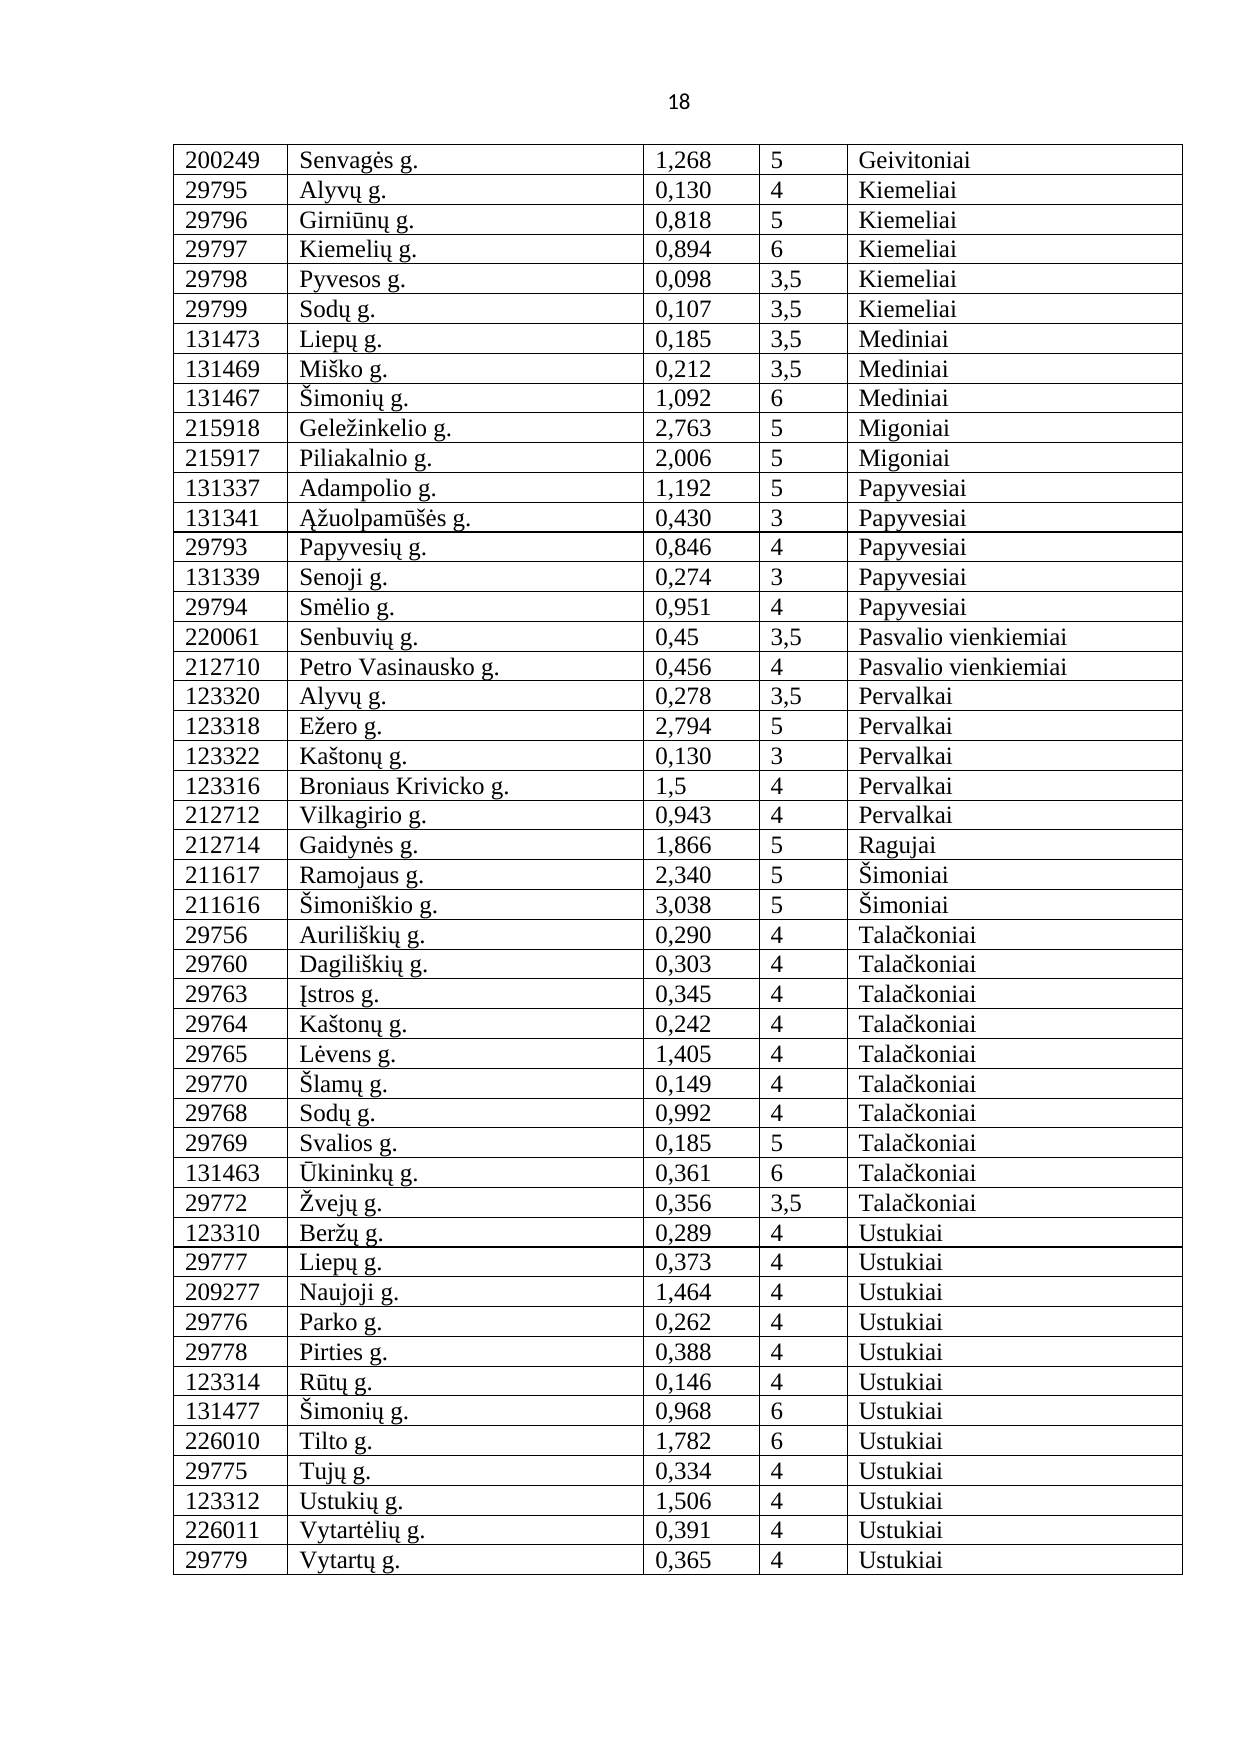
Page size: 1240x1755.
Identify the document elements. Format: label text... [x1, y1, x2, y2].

table_cell 0,130 [644, 741, 759, 770]
table_cell Adampolio g. [288, 473, 643, 502]
table_cell 4 [760, 592, 847, 621]
table_cell 29795 [174, 175, 287, 204]
table_cell Papyvesiai [848, 562, 1182, 591]
table_cell 29768 [174, 1099, 287, 1127]
table_cell 1,092 [644, 384, 759, 412]
table_cell Liepų g. [288, 324, 643, 353]
table_cell 29799 [174, 294, 287, 323]
table_cell 0,846 [644, 533, 759, 561]
table_cell Rūtų g. [288, 1367, 643, 1395]
table_cell 0,303 [644, 950, 759, 978]
table_cell Migoniai [848, 443, 1182, 472]
table_cell 4 [760, 1545, 847, 1574]
table_cell 4 [760, 1218, 847, 1246]
table_cell 1,866 [644, 830, 759, 859]
table_cell 0,149 [644, 1069, 759, 1097]
table_cell 29769 [174, 1128, 287, 1157]
table_cell 215917 [174, 443, 287, 472]
table_cell Papyvesiai [848, 592, 1182, 621]
table_cell Pirties g. [288, 1337, 643, 1366]
table_cell Kaštonų g. [288, 1009, 643, 1038]
table_cell 0,391 [644, 1516, 759, 1544]
table_cell 3,5 [760, 622, 847, 651]
table_cell 29763 [174, 979, 287, 1008]
table_cell Talačkoniai [848, 1128, 1182, 1157]
table_cell Talačkoniai [848, 1009, 1182, 1038]
table_cell Geležinkelio g. [288, 413, 643, 442]
table_cell 2,006 [644, 443, 759, 472]
table_cell 4 [760, 771, 847, 799]
table_cell Vilkagirio g. [288, 801, 643, 829]
table_cell 6 [760, 1396, 847, 1425]
table_cell 123316 [174, 771, 287, 799]
table_cell 131469 [174, 354, 287, 382]
table_cell 0,107 [644, 294, 759, 323]
table_cell 1,5 [644, 771, 759, 799]
table_cell Vytartėlių g. [288, 1516, 643, 1544]
table_cell 29776 [174, 1307, 287, 1336]
table_cell Sodų g. [288, 294, 643, 323]
table_cell 3,5 [760, 264, 847, 293]
table_cell 3 [760, 503, 847, 531]
table_cell Parko g. [288, 1307, 643, 1336]
table_cell Ežero g. [288, 711, 643, 740]
table_cell 3,5 [760, 354, 847, 382]
table_cell Tilto g. [288, 1426, 643, 1455]
table_cell 123320 [174, 681, 287, 710]
table_cell Ustukiai [848, 1248, 1182, 1276]
table_cell 131339 [174, 562, 287, 591]
table_cell Kiemeliai [848, 205, 1182, 233]
table_cell Smėlio g. [288, 592, 643, 621]
table_cell Šimonių g. [288, 1396, 643, 1425]
table_cell Ustukių g. [288, 1486, 643, 1514]
table_cell Alyvų g. [288, 681, 643, 710]
table_cell Kaštonų g. [288, 741, 643, 770]
table_cell 5 [760, 890, 847, 919]
table_cell Ustukiai [848, 1337, 1182, 1366]
table_cell Šlamų g. [288, 1069, 643, 1097]
table_cell Pervalkai [848, 741, 1182, 770]
table_cell 4 [760, 1516, 847, 1544]
table_cell 5 [760, 860, 847, 889]
table_cell 0,373 [644, 1248, 759, 1276]
table_cell Kiemeliai [848, 264, 1182, 293]
table_cell Alyvų g. [288, 175, 643, 204]
table_cell 3,5 [760, 294, 847, 323]
table_cell 5 [760, 711, 847, 740]
table_cell Tujų g. [288, 1456, 643, 1485]
table_cell Ustukiai [848, 1396, 1182, 1425]
table_cell Žvejų g. [288, 1188, 643, 1217]
table_cell 5 [760, 473, 847, 502]
table_cell 215918 [174, 413, 287, 442]
table_cell Migoniai [848, 413, 1182, 442]
table_cell 5 [760, 830, 847, 859]
table_cell 0,185 [644, 324, 759, 353]
table_cell Miško g. [288, 354, 643, 382]
table_cell Pasvalio vienkiemiai [848, 622, 1182, 651]
table_cell 6 [760, 1158, 847, 1187]
table_cell 0,289 [644, 1218, 759, 1246]
table_cell 4 [760, 1456, 847, 1485]
table_cell 0,992 [644, 1099, 759, 1127]
table_cell Talačkoniai [848, 1069, 1182, 1097]
table_cell 0,098 [644, 264, 759, 293]
table_cell Ąžuolpamūšės g. [288, 503, 643, 531]
table_cell 0,951 [644, 592, 759, 621]
table_cell 0,361 [644, 1158, 759, 1187]
table_cell 0,45 [644, 622, 759, 651]
table_cell 0,894 [644, 235, 759, 263]
table_cell Pyvesos g. [288, 264, 643, 293]
table_cell 123312 [174, 1486, 287, 1514]
table_cell Girniūnų g. [288, 205, 643, 233]
table_cell Kiemeliai [848, 294, 1182, 323]
table_cell 29794 [174, 592, 287, 621]
table_cell 1,506 [644, 1486, 759, 1514]
table_cell 4 [760, 1248, 847, 1276]
table_cell Pervalkai [848, 711, 1182, 740]
table_cell Talačkoniai [848, 1039, 1182, 1068]
table_cell 4 [760, 533, 847, 561]
table_cell 4 [760, 175, 847, 204]
table_cell 123314 [174, 1367, 287, 1395]
table_cell Ustukiai [848, 1367, 1182, 1395]
table_cell Mediniai [848, 354, 1182, 382]
table_cell Mediniai [848, 384, 1182, 412]
table_cell 0,334 [644, 1456, 759, 1485]
table_cell 4 [760, 1277, 847, 1306]
table_cell Kiemeliai [848, 235, 1182, 263]
table_cell 123322 [174, 741, 287, 770]
table_cell 226010 [174, 1426, 287, 1455]
table_cell 29765 [174, 1039, 287, 1068]
table_cell Ustukiai [848, 1218, 1182, 1246]
table_cell 6 [760, 235, 847, 263]
table_cell 4 [760, 1367, 847, 1395]
table_cell Pervalkai [848, 801, 1182, 829]
table_cell 0,130 [644, 175, 759, 204]
table_cell 0,388 [644, 1337, 759, 1366]
table_cell Senoji g. [288, 562, 643, 591]
table_cell Senvagės g. [288, 145, 643, 174]
table_cell 0,345 [644, 979, 759, 1008]
table_cell 211616 [174, 890, 287, 919]
table_cell Šimoniai [848, 860, 1182, 889]
table_cell Liepų g. [288, 1248, 643, 1276]
table_cell 3,5 [760, 681, 847, 710]
table_cell 0,146 [644, 1367, 759, 1395]
table_cell Talačkoniai [848, 1099, 1182, 1127]
table_cell 0,185 [644, 1128, 759, 1157]
table_cell Ustukiai [848, 1307, 1182, 1336]
table_cell 0,943 [644, 801, 759, 829]
table_cell Auriliškių g. [288, 920, 643, 948]
table_cell 0,430 [644, 503, 759, 531]
table_cell 209277 [174, 1277, 287, 1306]
table_cell 3 [760, 741, 847, 770]
table_cell 220061 [174, 622, 287, 651]
table_cell Petro Vasinausko g. [288, 652, 643, 680]
table_cell 29793 [174, 533, 287, 561]
table_cell 0,365 [644, 1545, 759, 1574]
table_cell 5 [760, 145, 847, 174]
table_cell Svalios g. [288, 1128, 643, 1157]
table_cell 29779 [174, 1545, 287, 1574]
table_cell 29798 [174, 264, 287, 293]
table_cell 200249 [174, 145, 287, 174]
table_cell 212714 [174, 830, 287, 859]
table_cell 131341 [174, 503, 287, 531]
table_cell Šimoniškio g. [288, 890, 643, 919]
table_cell 226011 [174, 1516, 287, 1544]
table_cell 3,038 [644, 890, 759, 919]
table_cell 4 [760, 1009, 847, 1038]
table_cell Dagiliškių g. [288, 950, 643, 978]
table_cell 212710 [174, 652, 287, 680]
table_cell 4 [760, 801, 847, 829]
table_cell 4 [760, 1099, 847, 1127]
table_cell 2,794 [644, 711, 759, 740]
table_cell 4 [760, 1486, 847, 1514]
table_cell 6 [760, 1426, 847, 1455]
table_cell Papyvesiai [848, 473, 1182, 502]
table_cell Lėvens g. [288, 1039, 643, 1068]
table_cell Talačkoniai [848, 1188, 1182, 1217]
table_cell Beržų g. [288, 1218, 643, 1246]
table_cell 4 [760, 1337, 847, 1366]
table_cell 4 [760, 1069, 847, 1097]
table_cell 3,5 [760, 324, 847, 353]
table_cell Kiemelių g. [288, 235, 643, 263]
table_cell 29764 [174, 1009, 287, 1038]
table_cell Mediniai [848, 324, 1182, 353]
table_cell 29775 [174, 1456, 287, 1485]
table_cell Vytartų g. [288, 1545, 643, 1574]
table_cell 0,456 [644, 652, 759, 680]
table_cell 2,340 [644, 860, 759, 889]
table_cell 0,262 [644, 1307, 759, 1336]
table_cell 3,5 [760, 1188, 847, 1217]
table_cell 1,782 [644, 1426, 759, 1455]
table_cell Piliakalnio g. [288, 443, 643, 472]
table_cell Talačkoniai [848, 950, 1182, 978]
table_cell 5 [760, 1128, 847, 1157]
table_cell Pasvalio vienkiemiai [848, 652, 1182, 680]
table_cell 5 [760, 413, 847, 442]
table_cell 4 [760, 652, 847, 680]
table_cell 1,405 [644, 1039, 759, 1068]
table_cell Talačkoniai [848, 1158, 1182, 1187]
table_cell Šimoniai [848, 890, 1182, 919]
table_cell Papyvesiai [848, 533, 1182, 561]
table_cell 131477 [174, 1396, 287, 1425]
table_cell 29756 [174, 920, 287, 948]
table_cell 4 [760, 979, 847, 1008]
table_cell 1,192 [644, 473, 759, 502]
table_cell Ustukiai [848, 1516, 1182, 1544]
table_cell 29760 [174, 950, 287, 978]
table_cell Ustukiai [848, 1456, 1182, 1485]
table_cell Pervalkai [848, 771, 1182, 799]
table_cell Papyvesiai [848, 503, 1182, 531]
table_cell Talačkoniai [848, 920, 1182, 948]
table_cell 3 [760, 562, 847, 591]
table_cell 2,763 [644, 413, 759, 442]
table_cell Gaidynės g. [288, 830, 643, 859]
table_cell Naujoji g. [288, 1277, 643, 1306]
table_cell 29777 [174, 1248, 287, 1276]
table_cell 5 [760, 205, 847, 233]
table_cell 211617 [174, 860, 287, 889]
table_cell 0,274 [644, 562, 759, 591]
table_cell 212712 [174, 801, 287, 829]
table_cell 131467 [174, 384, 287, 412]
table_cell 131473 [174, 324, 287, 353]
table_cell 131337 [174, 473, 287, 502]
table_cell 0,968 [644, 1396, 759, 1425]
table_cell 0,818 [644, 205, 759, 233]
table_cell 29797 [174, 235, 287, 263]
table_cell 4 [760, 1307, 847, 1336]
table_cell 29796 [174, 205, 287, 233]
table_cell 123310 [174, 1218, 287, 1246]
table_cell 4 [760, 1039, 847, 1068]
table_cell Ustukiai [848, 1486, 1182, 1514]
table_cell 6 [760, 384, 847, 412]
table_cell Talačkoniai [848, 979, 1182, 1008]
table_cell 1,268 [644, 145, 759, 174]
table_cell 131463 [174, 1158, 287, 1187]
table_cell 0,212 [644, 354, 759, 382]
table_cell 29778 [174, 1337, 287, 1366]
table_cell Šimonių g. [288, 384, 643, 412]
table_cell 0,356 [644, 1188, 759, 1217]
table_cell Sodų g. [288, 1099, 643, 1127]
table_cell 29772 [174, 1188, 287, 1217]
table_cell Įstros g. [288, 979, 643, 1008]
table_cell Geivitoniai [848, 145, 1182, 174]
table_cell Ustukiai [848, 1277, 1182, 1306]
table_cell 5 [760, 443, 847, 472]
table_cell 1,464 [644, 1277, 759, 1306]
table_cell Ustukiai [848, 1545, 1182, 1574]
table_cell 29770 [174, 1069, 287, 1097]
table_cell 0,290 [644, 920, 759, 948]
table_cell Ramojaus g. [288, 860, 643, 889]
table_cell 4 [760, 920, 847, 948]
table_cell 4 [760, 950, 847, 978]
table_cell Ustukiai [848, 1426, 1182, 1455]
table_cell 0,278 [644, 681, 759, 710]
table_cell Papyvesių g. [288, 533, 643, 561]
table_cell Kiemeliai [848, 175, 1182, 204]
table_cell Broniaus Krivicko g. [288, 771, 643, 799]
table_cell Pervalkai [848, 681, 1182, 710]
table_cell Senbuvių g. [288, 622, 643, 651]
table_cell 123318 [174, 711, 287, 740]
table_cell 0,242 [644, 1009, 759, 1038]
table_cell Ragujai [848, 830, 1182, 859]
table_cell Ūkininkų g. [288, 1158, 643, 1187]
